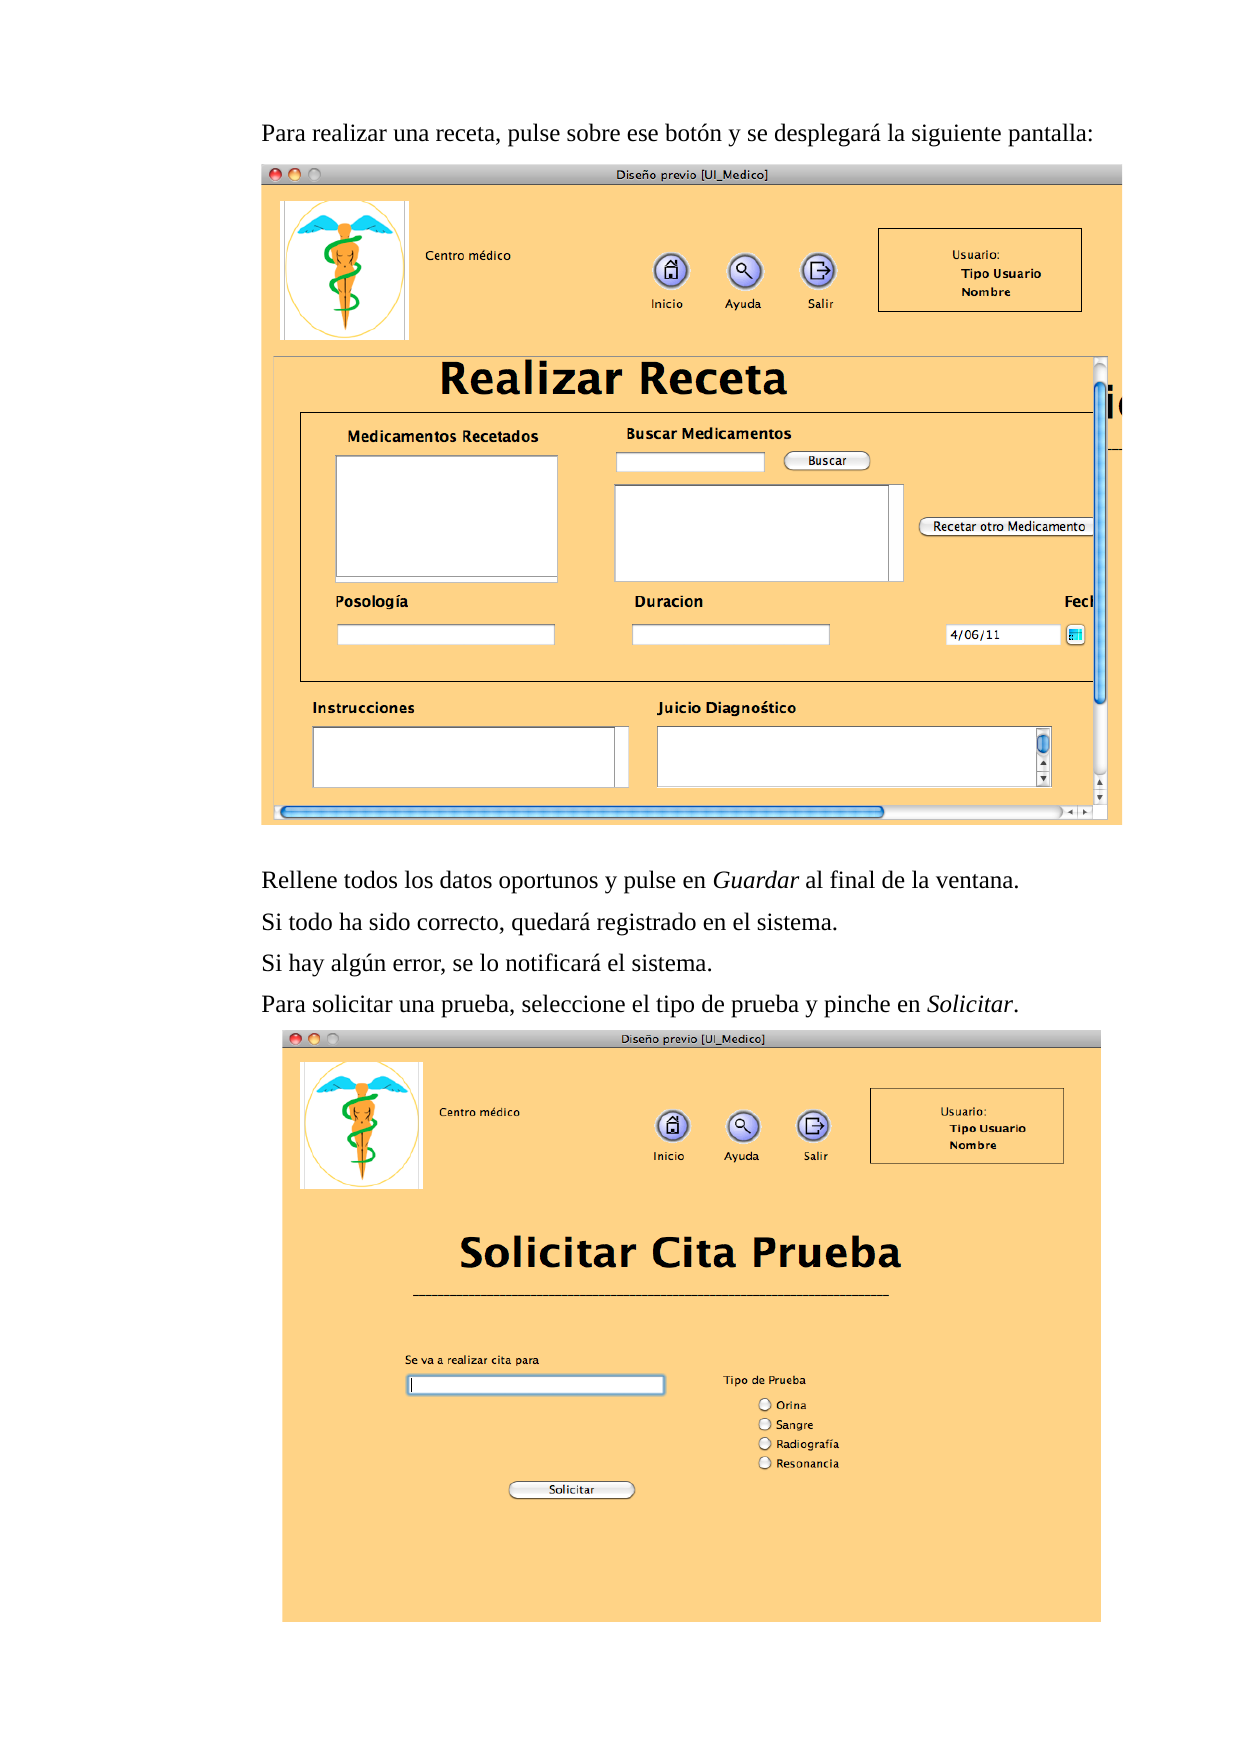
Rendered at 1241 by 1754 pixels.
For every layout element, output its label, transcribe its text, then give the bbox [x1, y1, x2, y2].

text Si todo ha sido correcto, quedará registrado en el sistema. [261, 907, 1122, 936]
text Rellene todos los datos oportunos y pulse en Guardar al final de la ventana. [261, 866, 1122, 894]
picture [282, 1030, 1101, 1622]
text Para solicitar una prueba, seleccione el tipo de prueba y pinche en Solicitar. [261, 989, 1122, 1018]
picture [261, 164, 1123, 825]
text Si hay algún error, se lo notificará el sistema. [261, 948, 1122, 977]
text Para realizar una receta, pulse sobre ese botón y se desplegará la siguiente pantalla: [261, 118, 1122, 147]
